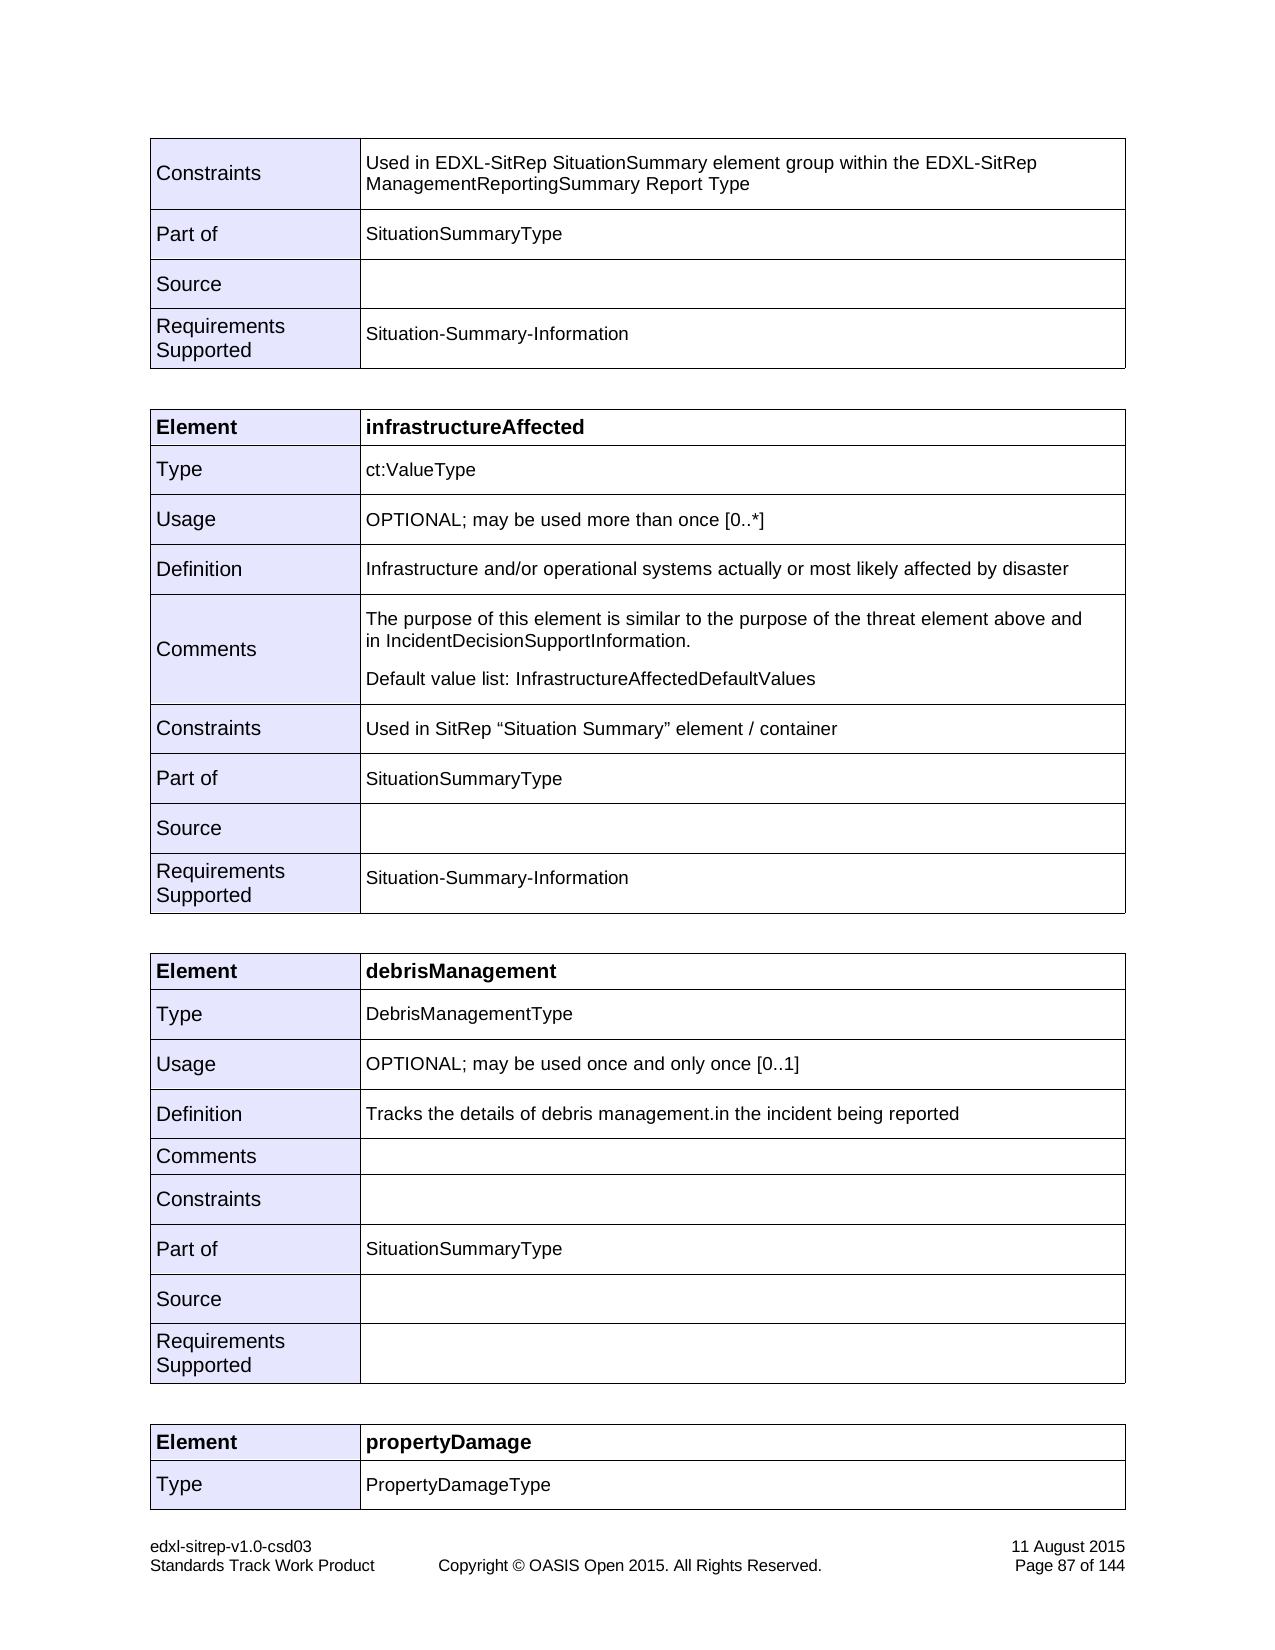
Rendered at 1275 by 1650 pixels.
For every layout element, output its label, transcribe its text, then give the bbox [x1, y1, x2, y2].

table_cell Comments [151, 1139, 360, 1174]
table_cell Usage [151, 1040, 360, 1088]
table_cell Situation-Summary-Information [361, 309, 1125, 368]
table_cell PropertyDamageType [361, 1461, 1125, 1509]
table_cell Part of [151, 210, 360, 258]
table_cell [361, 1275, 1125, 1323]
table_cell Source [151, 804, 360, 853]
table_cell Constraints [151, 1175, 360, 1224]
table_cell Type [151, 1461, 360, 1509]
table_cell [361, 804, 1125, 853]
table_cell [361, 1175, 1125, 1224]
table_cell Requirements Supported [151, 854, 360, 912]
table_header infrastructureAffected [361, 410, 1125, 444]
table_cell Definition [151, 1090, 360, 1138]
table_cell Situation-Summary-Information [361, 854, 1125, 912]
table_cell [361, 1324, 1125, 1383]
table_cell Used in SitRep “Situation Summary” element / container [361, 705, 1125, 753]
table_cell SituationSummaryType [361, 210, 1125, 258]
table_cell Tracks the details of debris management.in the incident being reported [361, 1090, 1125, 1138]
table_cell Used in EDXL-SitRep SituationSummary element group within the EDXL-SitRep ManagementReportingSummary Report Type [361, 139, 1125, 209]
table_cell [361, 1139, 1125, 1174]
table_header Element [151, 1425, 360, 1459]
table_cell Source [151, 1275, 360, 1323]
table_cell Requirements Supported [151, 1324, 360, 1383]
table_header Element [151, 954, 360, 989]
table_cell Type [151, 446, 360, 494]
table_cell Part of [151, 1225, 360, 1273]
table_header propertyDamage [361, 1425, 1125, 1459]
table_cell Requirements Supported [151, 309, 360, 368]
table_header debrisManagement [361, 954, 1125, 989]
table_cell DebrisManagementType [361, 990, 1125, 1039]
table_cell Comments [151, 595, 360, 703]
table_cell Source [151, 260, 360, 308]
table_cell OPTIONAL; may be used more than once [0..*] [361, 495, 1125, 544]
table_cell Infrastructure and/or operational systems actually or most likely affected by disaster [361, 545, 1125, 594]
table_cell SituationSummaryType [361, 1225, 1125, 1273]
table_cell Type [151, 990, 360, 1039]
table_cell SituationSummaryType [361, 754, 1125, 803]
table_cell Constraints [151, 139, 360, 209]
table_cell ct:ValueType [361, 446, 1125, 494]
table_cell Constraints [151, 705, 360, 753]
table_cell OPTIONAL; may be used once and only once [0..1] [361, 1040, 1125, 1088]
table_cell The purpose of this element is similar to the purpose of the threat element above and in IncidentDecisionSupportInformation. Default value list: InfrastructureAffectedDefaultValues [361, 595, 1125, 703]
table_cell Definition [151, 545, 360, 594]
table_cell [361, 260, 1125, 308]
table_cell Part of [151, 754, 360, 803]
table_cell Usage [151, 495, 360, 544]
table_header Element [151, 410, 360, 444]
